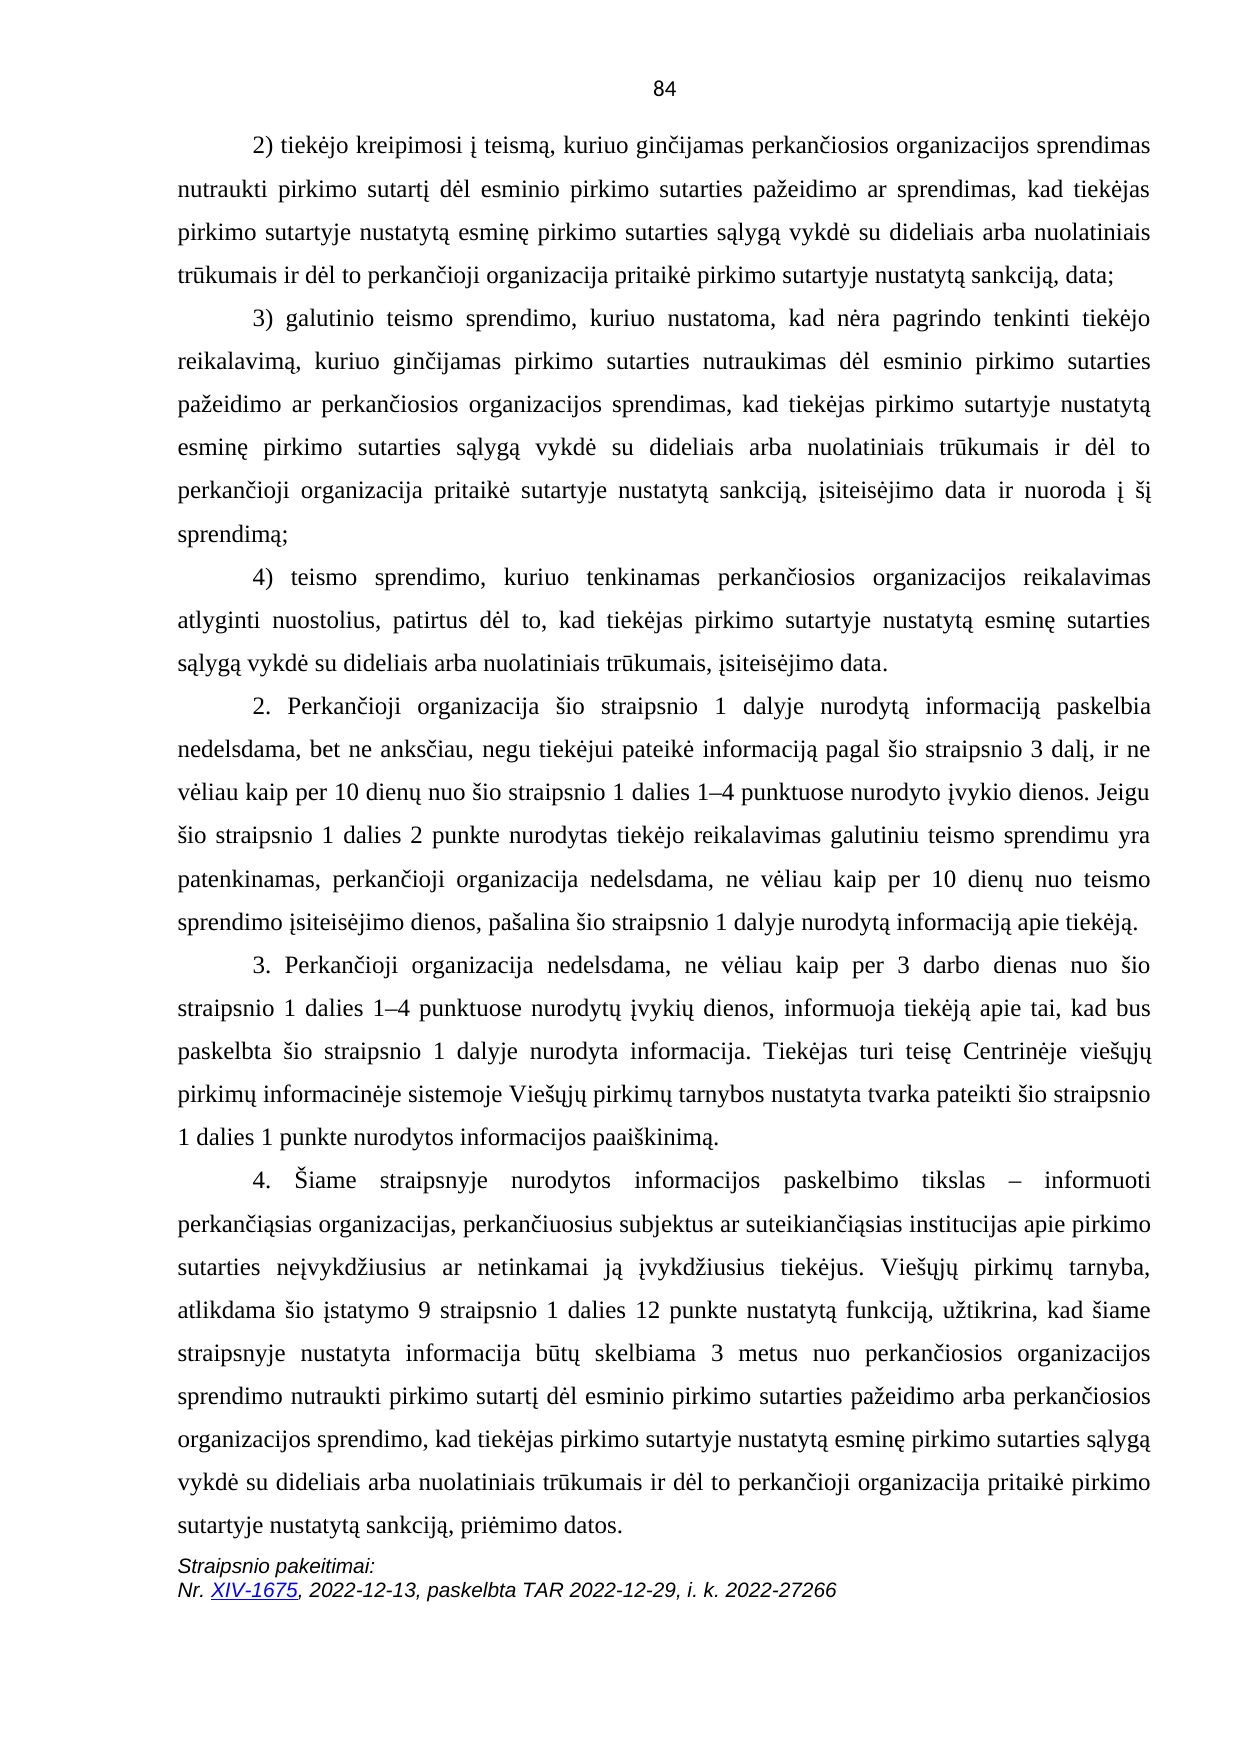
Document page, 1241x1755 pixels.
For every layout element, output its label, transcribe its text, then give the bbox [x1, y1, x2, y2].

text 2. Perkančioji organizacija šio straipsnio 1 dalyje nurodytą informaciją paskelbia nedelsdama, bet ne anksčiau, negu tiekėjui pateikė informaciją pagal šio straipsnio 3 dalį, ir ne vėliau kaip per 10 dienų nuo šio straipsnio 1 dalies 1–4 punktuose nurodyto įvykio dienos. Jeigu šio straipsnio 1 dalies 2 punkte nurodytas tiekėjo reikalavimas galutiniu teismo sprendimu yra patenkinamas, perkančioji organizacija nedelsdama, ne vėliau kaip per 10 dienų nuo teismo sprendimo įsiteisėjimo dienos, pašalina šio straipsnio 1 dalyje nurodytą informaciją apie tiekėją. [177, 691, 1152, 936]
text 2) tiekėjo kreipimosi į teismą, kuriuo ginčijamas perkančiosios organizacijos sprendimas nutraukti pirkimo sutartį dėl esminio pirkimo sutarties pažeidimo ar sprendimas, kad tiekėjas pirkimo sutartyje nustatytą esminę pirkimo sutarties sąlygą vykdė su dideliais arba nuolatiniais trūkumais ir dėl to perkančioji organizacija pritaikė pirkimo sutartyje nustatytą sankciją, data; [177, 131, 1152, 289]
text 4) teismo sprendimo, kuriuo tenkinamas perkančiosios organizacijos reikalavimas atlyginti nuostolius, patirtus dėl to, kad tiekėjas pirkimo sutartyje nustatytą esminę sutarties sąlygą vykdė su dideliais arba nuolatiniais trūkumais, įsiteisėjimo data. [177, 562, 1152, 677]
text Nr. XIV-1675, 2022-12-13, paskelbta TAR 2022-12-29, i. k. 2022-27266 [177, 1578, 1152, 1602]
text 4. Šiame straipsnyje nurodytos informacijos paskelbimo tikslas – informuoti perkančiąsias organizacijas, perkančiuosius subjektus ar suteikiančiąsias institucijas apie pirkimo sutarties neįvykdžiusius ar netinkamai ją įvykdžiusius tiekėjus. Viešųjų pirkimų tarnyba, atlikdama šio įstatymo 9 straipsnio 1 dalies 12 punkte nustatytą funkciją, užtikrina, kad šiame straipsnyje nustatyta informacija būtų skelbiama 3 metus nuo perkančiosios organizacijos sprendimo nutraukti pirkimo sutartį dėl esminio pirkimo sutarties pažeidimo arba perkančiosios organizacijos sprendimo, kad tiekėjas pirkimo sutartyje nustatytą esminę pirkimo sutarties sąlygą vykdė su dideliais arba nuolatiniais trūkumais ir dėl to perkančioji organizacija pritaikė pirkimo sutartyje nustatytą sankciją, priėmimo datos. [177, 1166, 1152, 1539]
text 3. Perkančioji organizacija nedelsdama, ne vėliau kaip per 3 darbo dienas nuo šio straipsnio 1 dalies 1–4 punktuose nurodytų įvykių dienos, informuoja tiekėją apie tai, kad bus paskelbta šio straipsnio 1 dalyje nurodyta informacija. Tiekėjas turi teisę Centrinėje viešųjų pirkimų informacinėje sistemoje Viešųjų pirkimų tarnybos nustatyta tvarka pateikti šio straipsnio 1 dalies 1 punkte nurodytos informacijos paaiškinimą. [177, 950, 1152, 1151]
text 3) galutinio teismo sprendimo, kuriuo nustatoma, kad nėra pagrindo tenkinti tiekėjo reikalavimą, kuriuo ginčijamas pirkimo sutarties nutraukimas dėl esminio pirkimo sutarties pažeidimo ar perkančiosios organizacijos sprendimas, kad tiekėjas pirkimo sutartyje nustatytą esminę pirkimo sutarties sąlygą vykdė su dideliais arba nuolatiniais trūkumais ir dėl to perkančioji organizacija pritaikė sutartyje nustatytą sankciją, įsiteisėjimo data ir nuoroda į šį sprendimą; [177, 303, 1152, 547]
text Straipsnio pakeitimai: [177, 1554, 1152, 1578]
